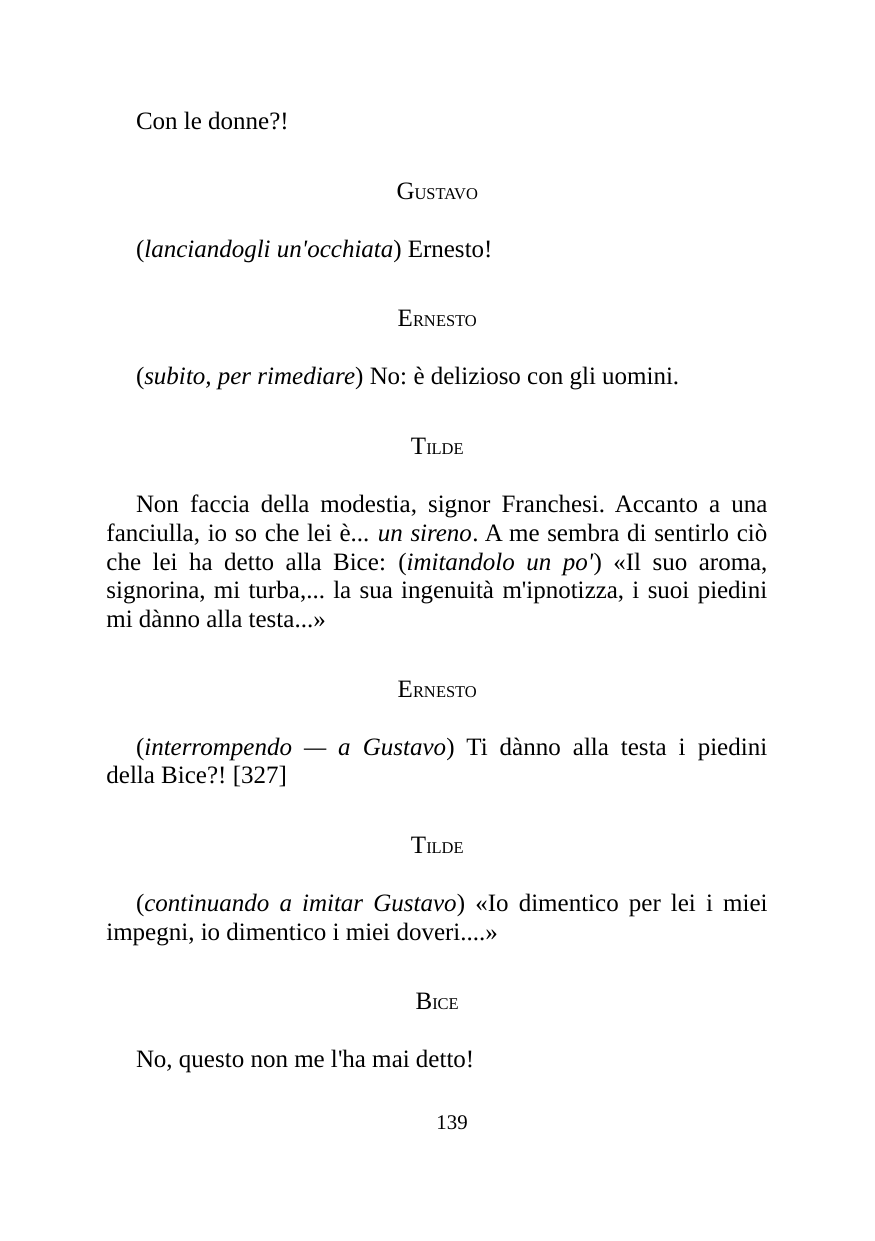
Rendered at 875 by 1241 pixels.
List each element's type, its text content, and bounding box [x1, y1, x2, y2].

text Tilde [106, 431, 768, 460]
text Con le donne?! [106, 106, 768, 135]
text (subito, per rimediare) No: è delizioso con gli uomini. [106, 361, 768, 390]
text No, questo non me l'ha mai detto! [106, 1044, 768, 1073]
text Ernesto [106, 303, 768, 332]
text Ernesto [106, 674, 768, 702]
text Non faccia della modestia, signor Franchesi. Accanto a una fanciulla, io so che lei è... un sireno. A me sembra di sentirlo ciò che lei ha detto alla Bice: (imitandolo un po') «Il suo aroma, signorina, mi turba,... la sua ingenuità m'ipnotizza, i suoi piedini mi dànno alla testa...» [106, 489, 768, 633]
text Tilde [106, 830, 768, 859]
text (continuando a imitar Gustavo) «Io dimentico per lei i miei impegni, io dimentico i miei doveri....» [106, 888, 768, 946]
text (interrompendo — a Gustavo) Ti dànno alla testa i piedini della Bice?! [327] [106, 732, 768, 789]
text (lanciandogli un'occhiata) Ernesto! [106, 234, 768, 263]
text Bice [106, 986, 768, 1015]
text Gustavo [106, 176, 768, 205]
